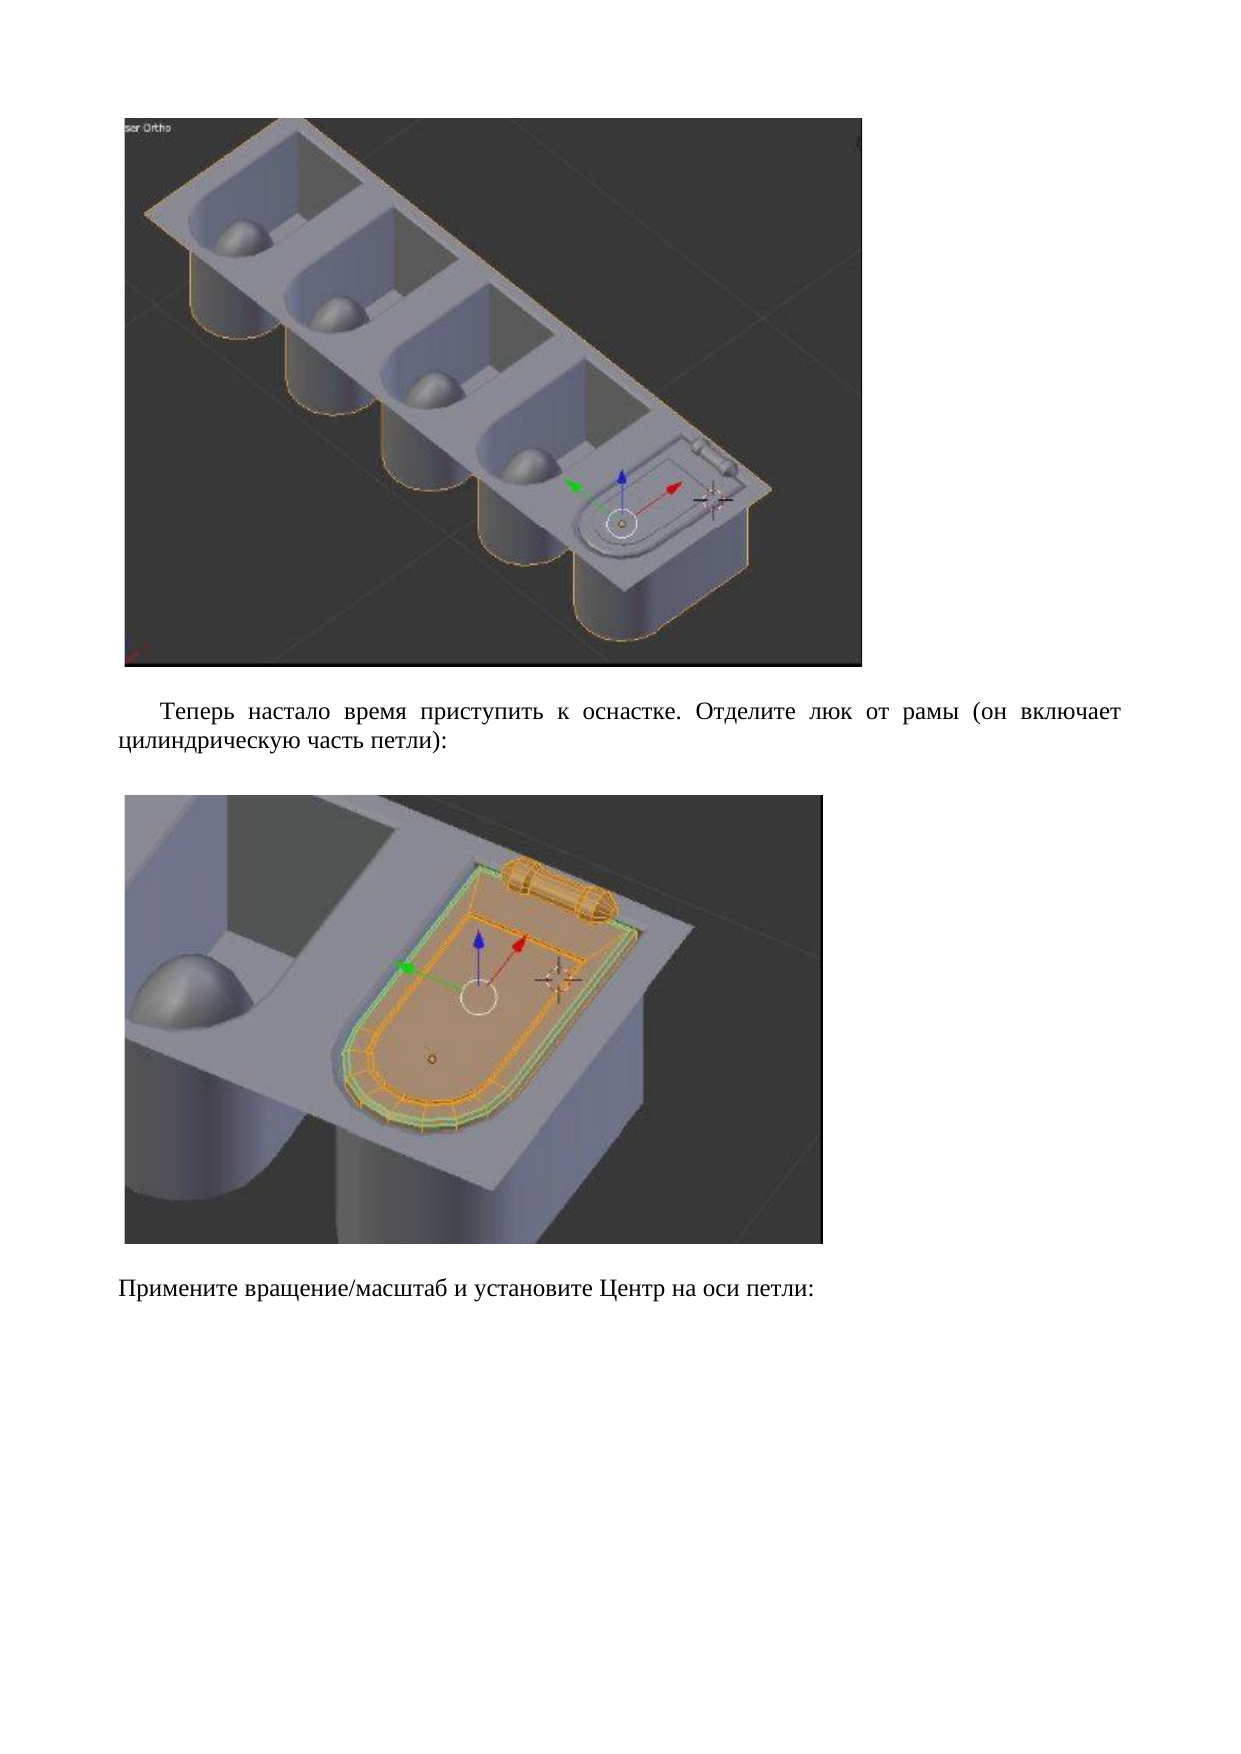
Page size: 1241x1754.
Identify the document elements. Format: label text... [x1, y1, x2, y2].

text Примените вращение/масштаб и установите Центр на оси петли: [118, 1273, 1122, 1302]
picture [124, 795, 823, 1244]
picture [124, 118, 863, 667]
text Теперь настало время приступить к оснастке. Отделите люк от рамы (он включает цилиндрическую часть петли): [118, 696, 1122, 754]
